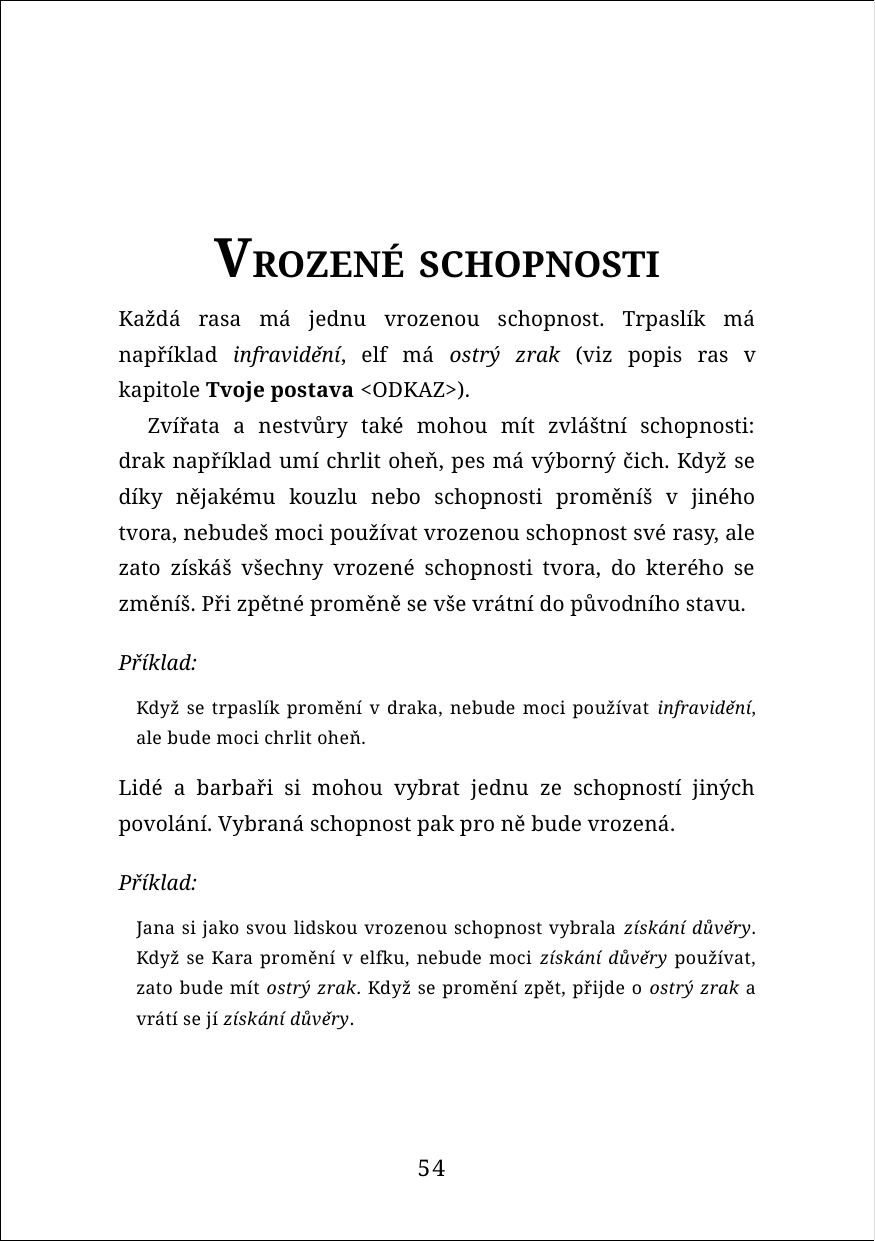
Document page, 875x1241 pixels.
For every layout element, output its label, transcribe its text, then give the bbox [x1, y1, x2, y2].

text Příklad: [118, 868, 756, 896]
text Příklad: [118, 648, 756, 676]
text Lidé a barbaři si mohou vybrat jednu ze schopností jiných povolání. Vybraná schopnost pak pro ně bude vrozená. [118, 773, 756, 837]
subtitle Vrozené schopnosti [118, 219, 756, 293]
text Každá rasa má jednu vrozenou schopnost. Trpaslík má například infravidění, elf má ostrý zrak (viz popis ras v kapitole Tvoje postava <ODKAZ>). Zvířata a nestvůry také mohou mít zvláštní schopnosti: drak například umí chrlit oheň, pes má výborný čich. Když se díky nějakému kouzlu nebo schopnosti proměníš v jiného tvora, nebudeš moci používat vrozenou schopnost své rasy, ale zato získáš všechny vrozené schopnosti tvora, do kterého se změníš. Při zpětné proměně se vše vrátní do původního stavu. [118, 304, 756, 617]
text Když se trpaslík promění v draka, nebude moci používat infravidění, ale bude moci chrlit oheň. [136, 695, 756, 749]
text Jana si jako svou lidskou vrozenou schopnost vybrala získání důvěry. Když se Kara promění v elfku, nebude moci získání důvěry používat, zato bude mít ostrý zrak. Když se promění zpět, přijde o ostrý zrak a vrátí se jí získání důvěry. [136, 915, 756, 1030]
